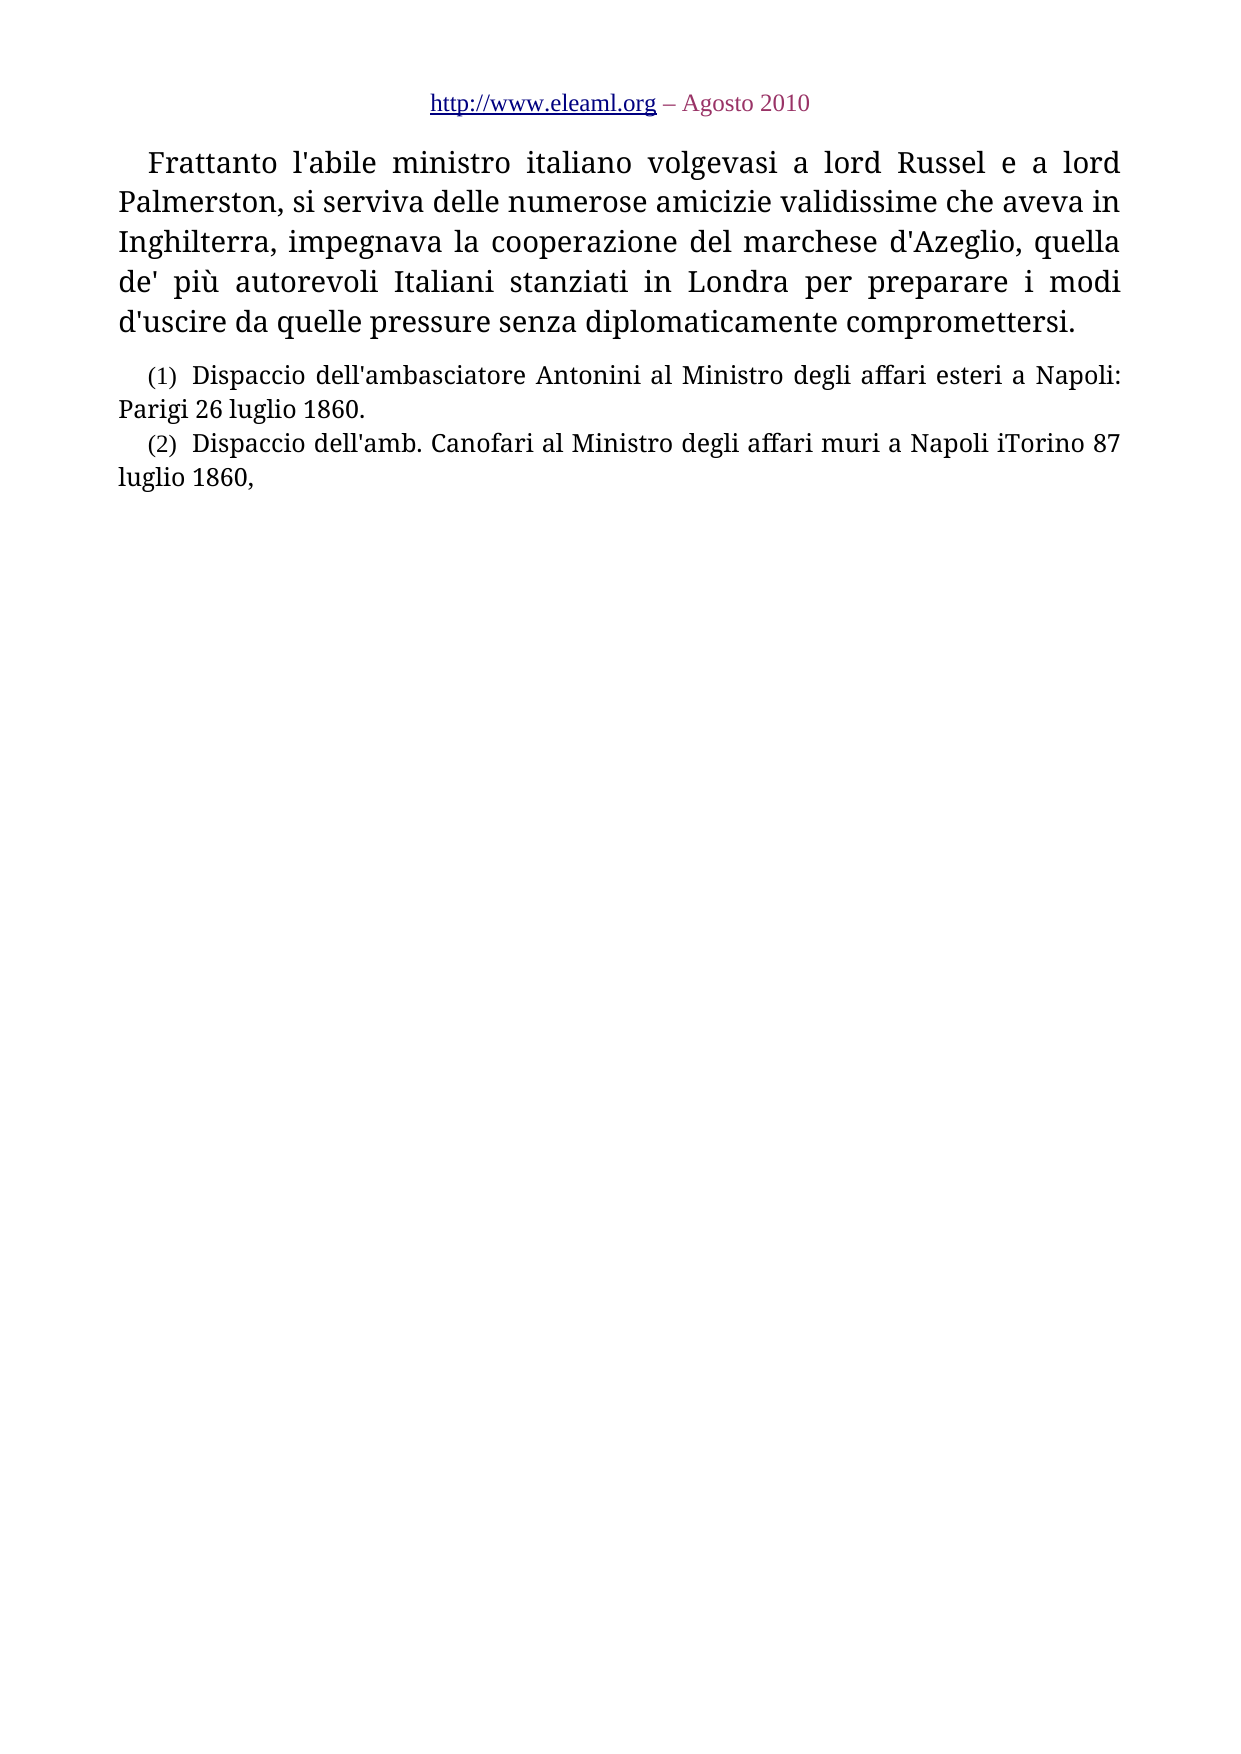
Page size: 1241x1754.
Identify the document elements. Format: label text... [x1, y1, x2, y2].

list Dispaccio dell'ambasciatore Antonini al Ministro degli affari esteri a Napoli: Parigi 26 luglio 1860. [118, 358, 1122, 426]
text Frattanto l'abile ministro italiano volgevasi a lord Russel e a lord Palmerston, si serviva delle numerose amicizie validissime che aveva in Inghilterra, impegnava la cooperazione del marchese d'Azeglio, quella de' più autorevoli Italiani stanziati in Londra per preparare i modi d'uscire da quelle pressure senza diplomaticamente compromettersi. [118, 142, 1122, 341]
list Dispaccio dell'amb. Canofari al Ministro degli affari muri a Napoli iTorino 87 luglio 1860, [118, 426, 1122, 494]
